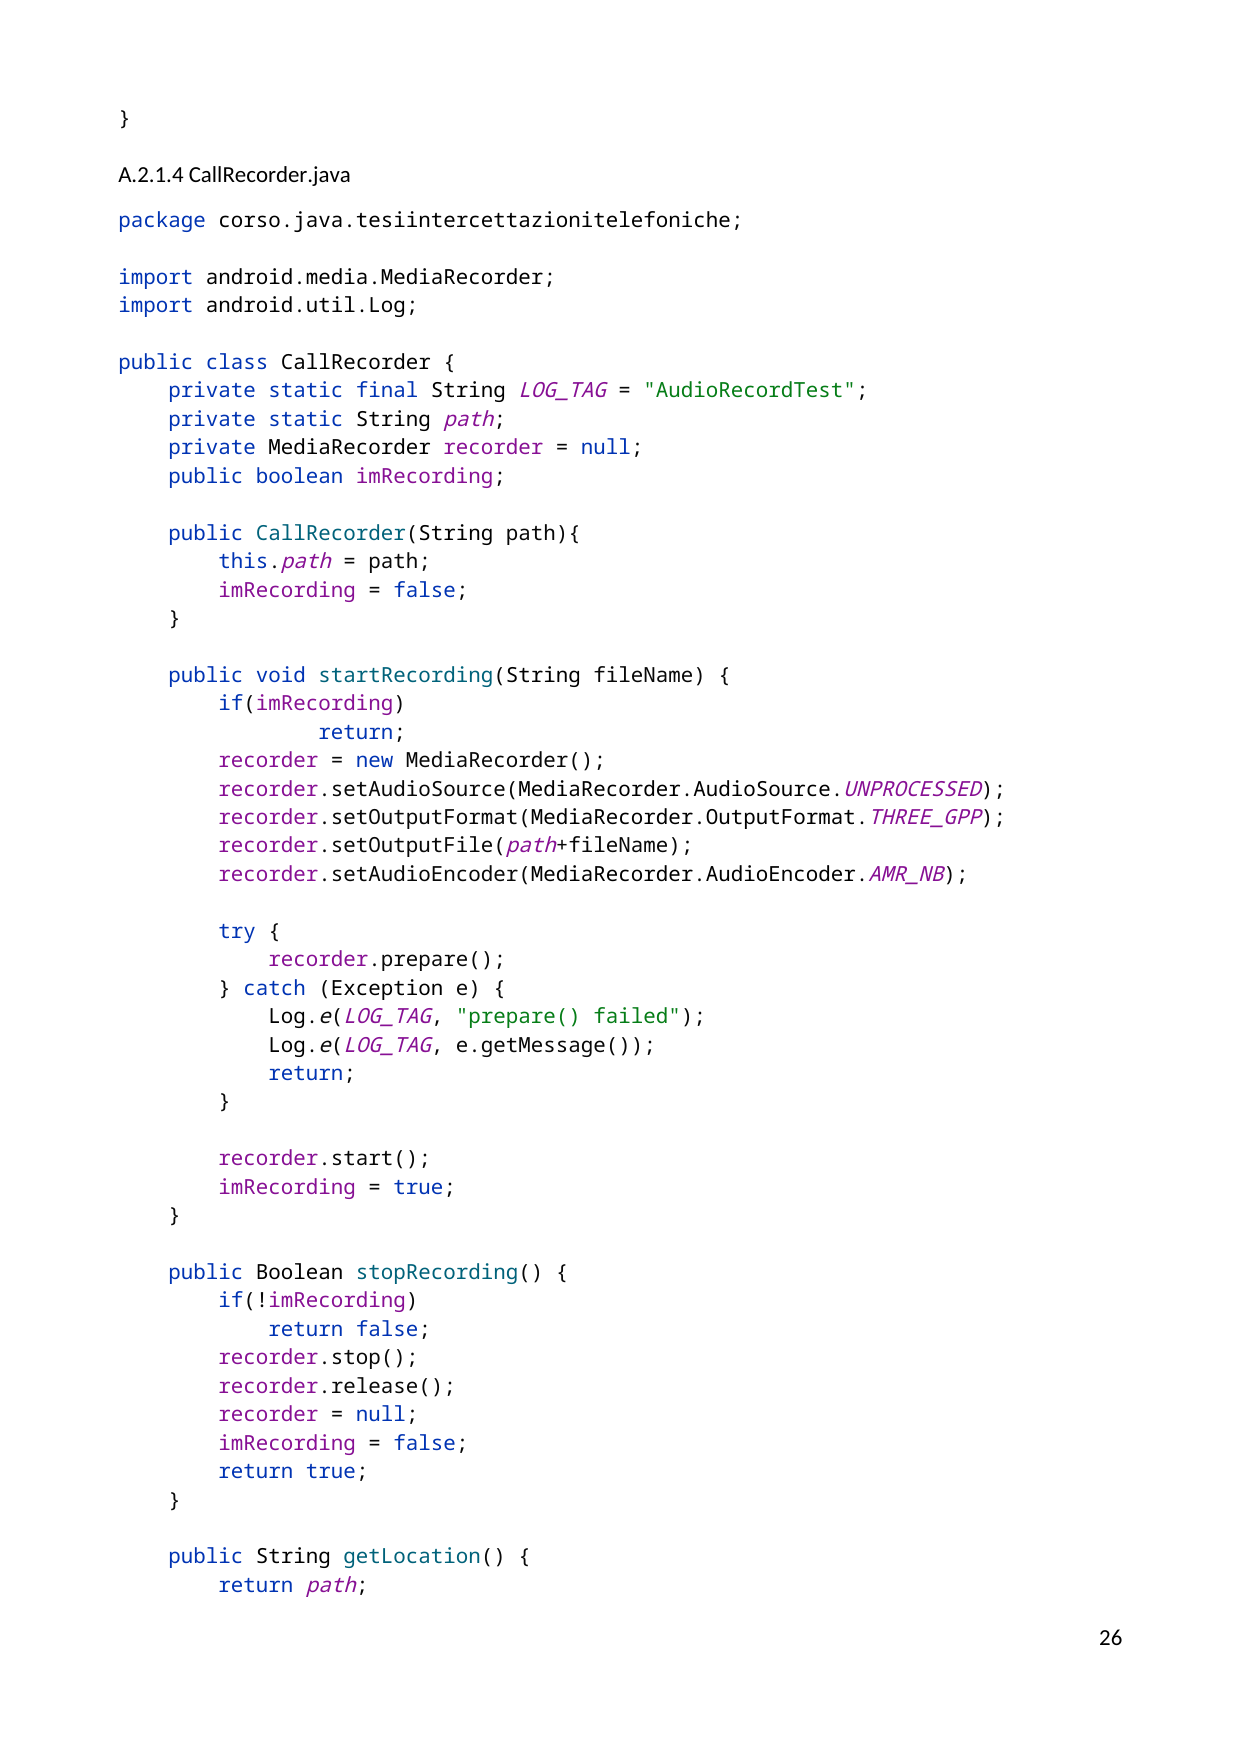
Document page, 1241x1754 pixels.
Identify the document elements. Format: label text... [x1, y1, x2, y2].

text } [118, 75, 1122, 132]
text return; } recorder.start(); imRecording = true; } public Boolean stopRecording() { if(!imRecording) return false; recorder.stop(); recorder.release(); recorder = null; imRecording = false; return true; } public String getLocation() { return path; [118, 1058, 1122, 1598]
text package corso.java.tesiintercettazionitelefoniche; import android.media.MediaRecorder; import android.util.Log; public class CallRecorder { private static final String LOG_TAG = "AudioRecordTest"; private static String path; private MediaRecorder recorder = null; public boolean imRecording; public CallRecorder(String path){ this.path = path; imRecording = false; } public void startRecording(String fileName) { if(imRecording) return; recorder = new MediaRecorder(); recorder.setAudioSource(MediaRecorder.AudioSource.UNPROCESSED); recorder.setOutputFormat(MediaRecorder.OutputFormat.THREE_GPP); recorder.setOutputFile(path+fileName); recorder.setAudioEncoder(MediaRecorder.AudioEncoder.AMR_NB); try { recorder.prepare(); } catch (Exception e) { Log.e(LOG_TAG, "prepare() failed"); Log.e(LOG_TAG, e.getMessage()); [118, 205, 1122, 1058]
text A.2.1.4 CallRecorder.java [118, 160, 1122, 188]
